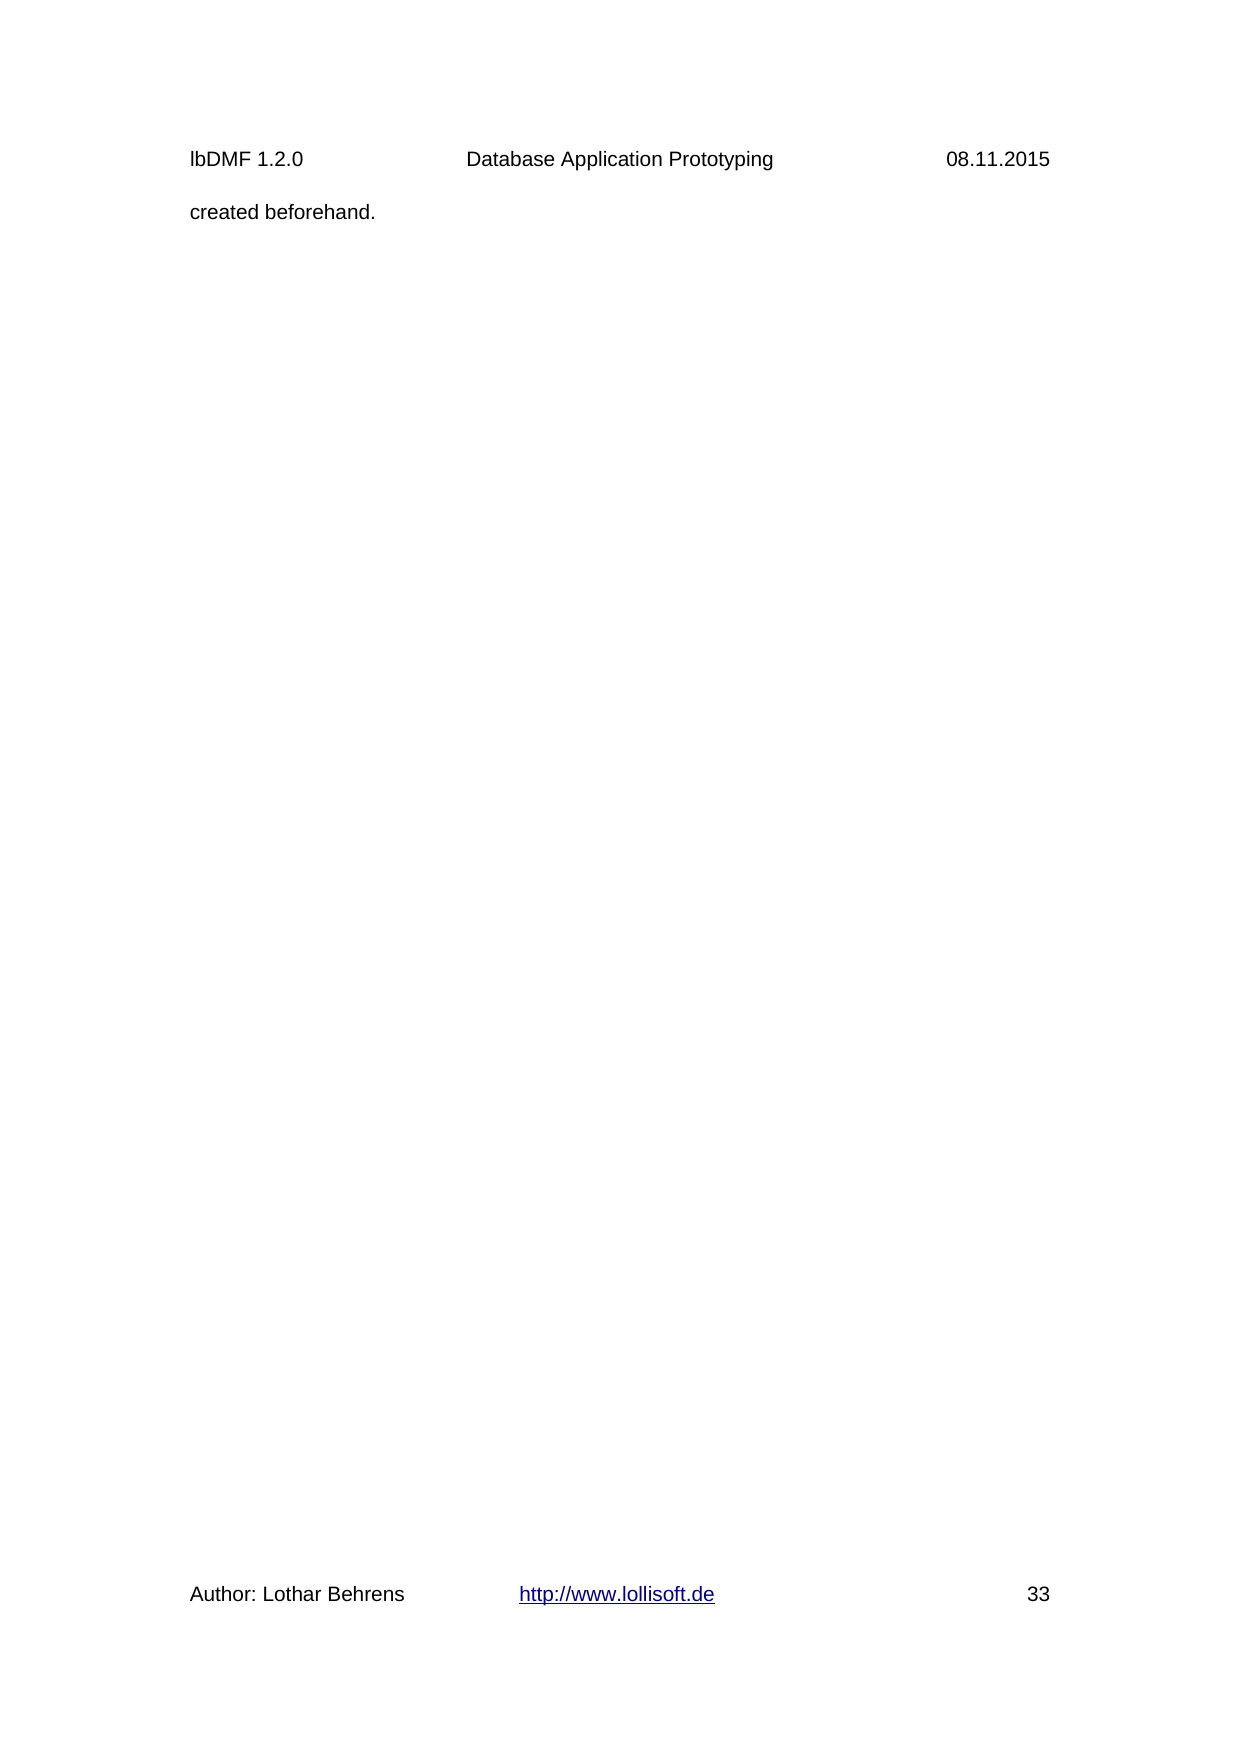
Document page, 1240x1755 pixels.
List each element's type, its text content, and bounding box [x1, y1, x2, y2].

text created beforehand. [189, 201, 1050, 224]
